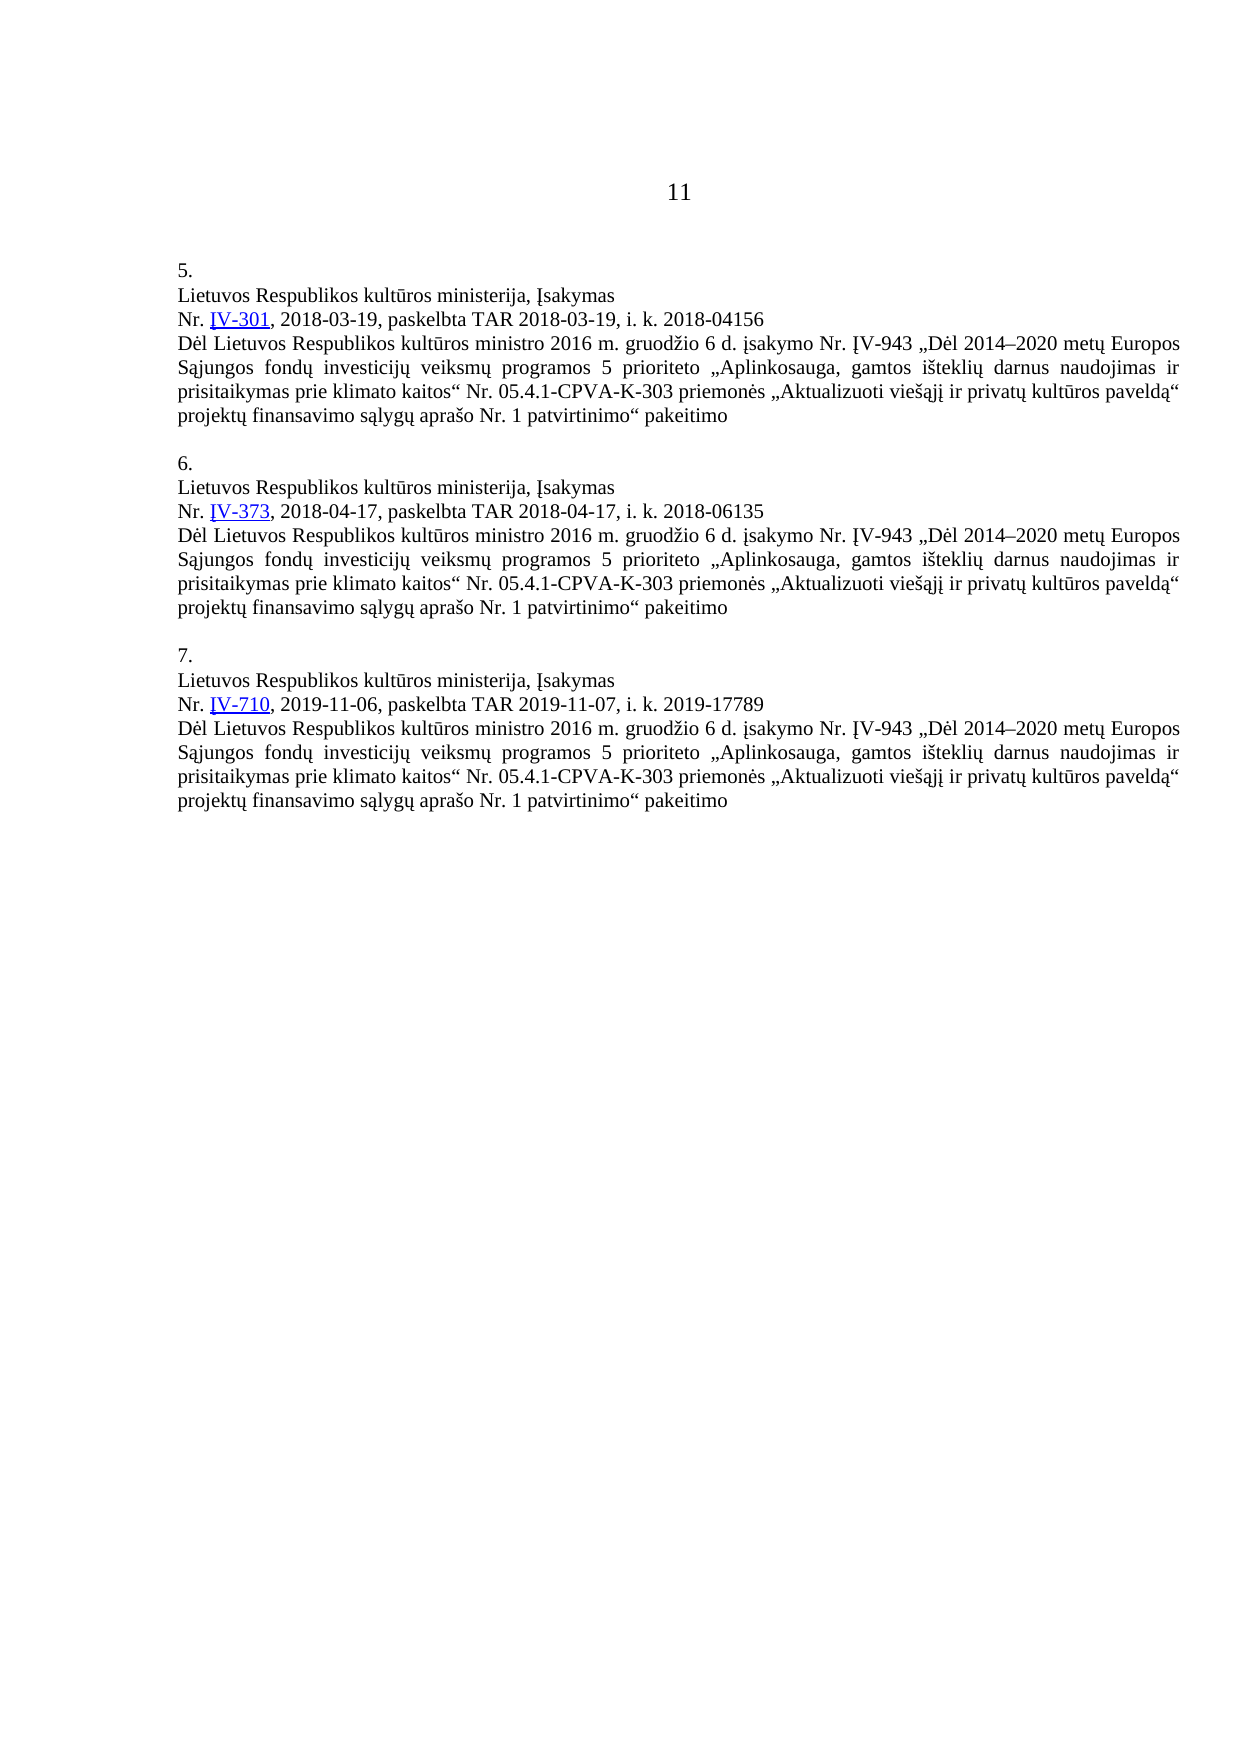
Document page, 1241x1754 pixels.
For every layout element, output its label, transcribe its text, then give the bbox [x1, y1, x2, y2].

text Lietuvos Respublikos kultūros ministerija, Įsakymas [177, 667, 1181, 692]
text Dėl Lietuvos Respublikos kultūros ministro 2016 m. gruodžio 6 d. įsakymo Nr. ĮV-943 „Dėl 2014–2020 metų Europos Sąjungos fondų investicijų veiksmų programos 5 prioriteto „Aplinkosauga, gamtos išteklių darnus naudojimas ir prisitaikymas prie klimato kaitos“ Nr. 05.4.1-CPVA-K-303 priemonės „Aktualizuoti viešąjį ir privatų kultūros paveldą“ projektų finansavimo sąlygų aprašo Nr. 1 patvirtinimo“ pakeitimo [177, 716, 1181, 812]
text 6. [177, 451, 1181, 475]
text Nr. ĮV-710, 2019-11-06, paskelbta TAR 2019-11-07, i. k. 2019-17789 [177, 692, 1181, 716]
text Dėl Lietuvos Respublikos kultūros ministro 2016 m. gruodžio 6 d. įsakymo Nr. ĮV-943 „Dėl 2014–2020 metų Europos Sąjungos fondų investicijų veiksmų programos 5 prioriteto „Aplinkosauga, gamtos išteklių darnus naudojimas ir prisitaikymas prie klimato kaitos“ Nr. 05.4.1-CPVA-K-303 priemonės „Aktualizuoti viešąjį ir privatų kultūros paveldą“ projektų finansavimo sąlygų aprašo Nr. 1 patvirtinimo“ pakeitimo [177, 331, 1181, 427]
text Lietuvos Respublikos kultūros ministerija, Įsakymas [177, 475, 1181, 499]
text 5. [177, 258, 1181, 282]
text 7. [177, 643, 1181, 667]
text Dėl Lietuvos Respublikos kultūros ministro 2016 m. gruodžio 6 d. įsakymo Nr. ĮV-943 „Dėl 2014–2020 metų Europos Sąjungos fondų investicijų veiksmų programos 5 prioriteto „Aplinkosauga, gamtos išteklių darnus naudojimas ir prisitaikymas prie klimato kaitos“ Nr. 05.4.1-CPVA-K-303 priemonės „Aktualizuoti viešąjį ir privatų kultūros paveldą“ projektų finansavimo sąlygų aprašo Nr. 1 patvirtinimo“ pakeitimo [177, 523, 1181, 619]
text Nr. ĮV-373, 2018-04-17, paskelbta TAR 2018-04-17, i. k. 2018-06135 [177, 499, 1181, 523]
text Nr. ĮV-301, 2018-03-19, paskelbta TAR 2018-03-19, i. k. 2018-04156 [177, 307, 1181, 331]
text Lietuvos Respublikos kultūros ministerija, Įsakymas [177, 282, 1181, 307]
